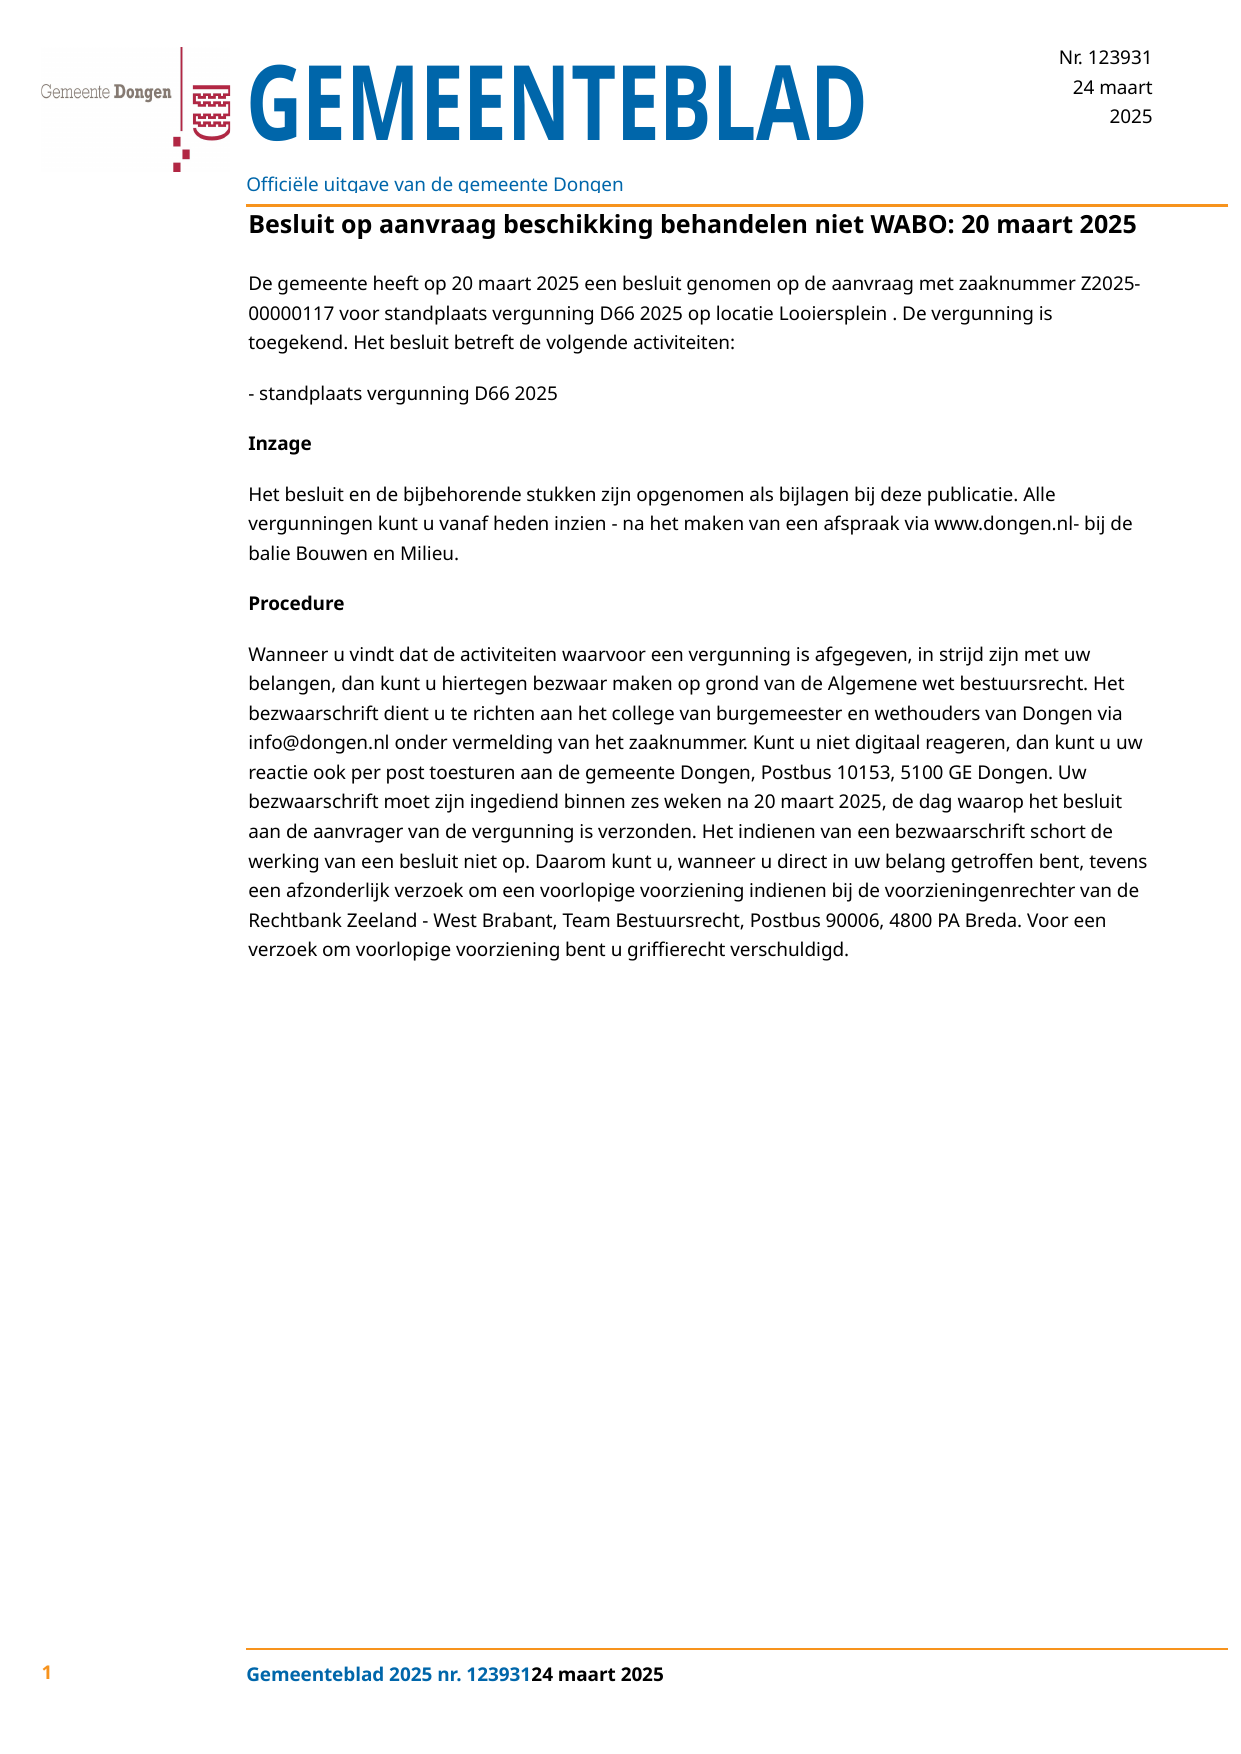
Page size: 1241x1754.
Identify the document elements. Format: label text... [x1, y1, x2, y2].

text De gemeente heeft op 20 maart 2025 een besluit genomen op de aanvraag met zaaknummer Z2025-00000117 voor standplaats vergunning D66 2025 op locatie Looiersplein . De vergunning is toegekend. Het besluit betreft de volgende activiteiten: [248, 270, 1152, 355]
picture [41, 47, 231, 172]
text Besluit op aanvraag beschikking behandelen niet WABO: 20 maart 2025 [248, 207, 1152, 241]
text Inzage [248, 430, 1152, 456]
text Procedure [248, 590, 1152, 616]
text Het besluit en de bijbehorende stukken zijn opgenomen als bijlagen bij deze publicatie. Alle vergunningen kunt u vanaf heden inzien - na het maken van een afspraak via www.dongen.nl- bij de balie Bouwen en Milieu. [248, 481, 1152, 566]
text Wanneer u vindt dat de activiteiten waarvoor een vergunning is afgegeven, in strijd zijn met uw belangen, dan kunt u hiertegen bezwaar maken op grond van de Algemene wet bestuursrecht. Het bezwaarschrift dient u te richten aan het college van burgemeester en wethouders van Dongen via info@dongen.nl onder vermelding van het zaaknummer. Kunt u niet digitaal reageren, dan kunt u uw reactie ook per post toesturen aan de gemeente Dongen, Postbus 10153, 5100 GE Dongen. Uw bezwaarschrift moet zijn ingediend binnen zes weken na 20 maart 2025, de dag waarop het besluit aan de aanvrager van de vergunning is verzonden. Het indienen van een bezwaarschrift schort de werking van een besluit niet op. Daarom kunt u, wanneer u direct in uw belang getroffen bent, tevens een afzonderlijk verzoek om een voorlopige voorziening indienen bij de voorzieningenrechter van de Rechtbank Zeeland - West Brabant, Team Bestuursrecht, Postbus 90006, 4800 PA Breda. Voor een verzoek om voorlopige voorziening bent u griffierecht verschuldigd. [248, 641, 1152, 962]
text - standplaats vergunning D66 2025 [248, 380, 1152, 406]
